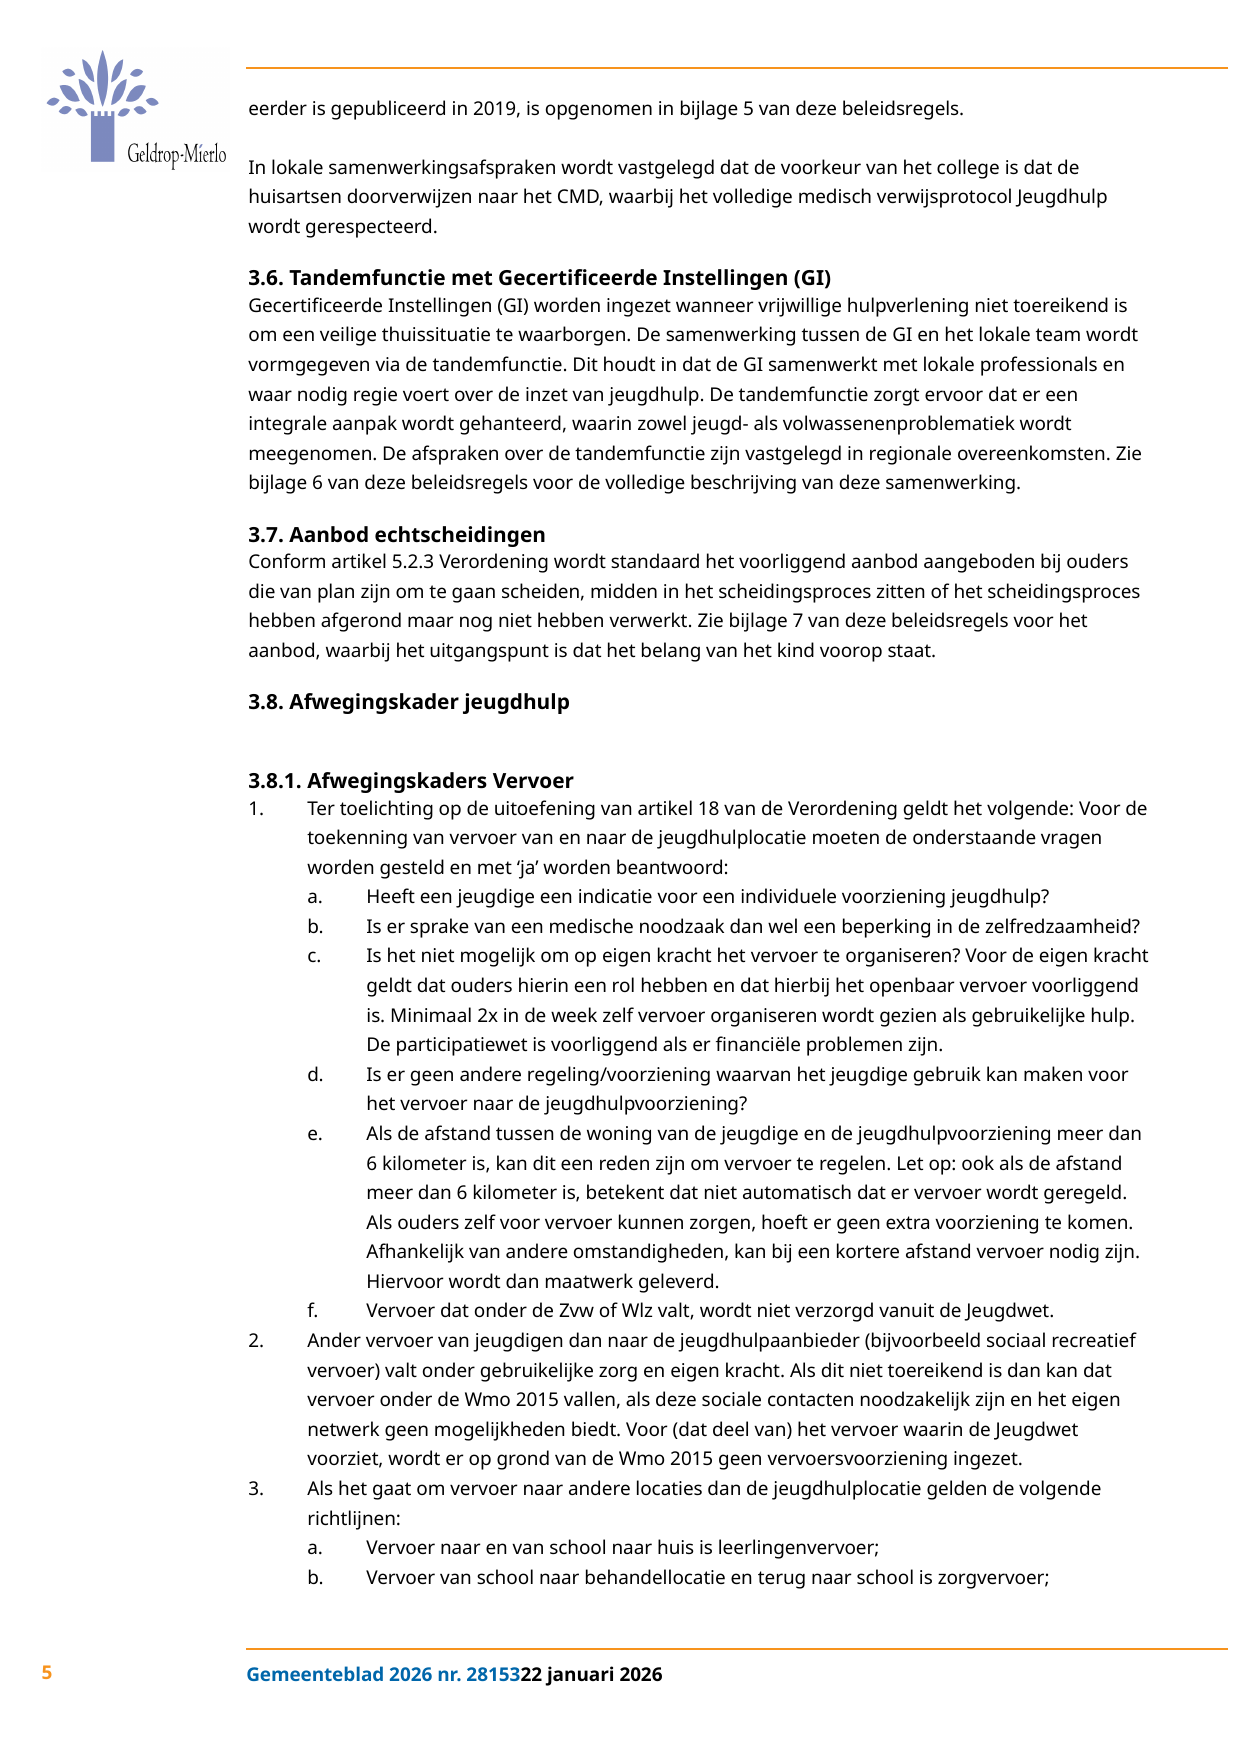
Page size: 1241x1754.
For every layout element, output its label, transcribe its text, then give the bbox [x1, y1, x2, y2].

text Gecertificeerde Instellingen (GI) worden ingezet wanneer vrijwillige hulpverlening niet toereikend is om een veilige thuissituatie te waarborgen. De samenwerking tussen de GI en het lokale team wordt vormgegeven via de tandemfunctie. Dit houdt in dat de GI samenwerkt met lokale professionals en waar nodig regie voert over de inzet van jeugdhulp. De tandemfunctie zorgt ervoor dat er een integrale aanpak wordt gehanteerd, waarin zowel jeugd- als volwassenenproblematiek wordt meegenomen. De afspraken over de tandemfunctie zijn vastgelegd in regionale overeenkomsten. Zie bijlage 6 van deze beleidsregels voor de volledige beschrijving van deze samenwerking. [248, 292, 1152, 495]
text 3.8.1. Afwegingskaders Vervoer [248, 766, 1152, 795]
text 3.8. Afwegingskader jeugdhulp [248, 687, 1152, 716]
text 3.7. Aanbod echtscheidingen [248, 520, 1152, 548]
text eerder is gepubliceerd in 2019, is opgenomen in bijlage 5 van deze beleidsregels. [248, 95, 1152, 121]
text Conform artikel 5.2.3 Verordening wordt standaard het voorliggend aanbod aangeboden bij ouders die van plan zijn om te gaan scheiden, midden in het scheidingsproces zitten of het scheidingsproces hebben afgerond maar nog niet hebben verwerkt. Zie bijlage 7 van deze beleidsregels voor het aanbod, waarbij het uitgangspunt is dat het belang van het kind voorop staat. [248, 548, 1152, 663]
text 3.6. Tandemfunctie met Gecertificeerde Instellingen (GI) [248, 263, 1152, 292]
text In lokale samenwerkingsafspraken wordt vastgelegd dat de voorkeur van het college is dat de huisartsen doorverwijzen naar het CMD, waarbij het volledige medisch verwijsprotocol Jeugdhulp wordt gerespecteerd. [248, 154, 1152, 239]
list Als het gaat om vervoer naar andere locaties dan de jeugdhulplocatie gelden de volgende richtlijnen: [248, 1475, 1152, 1531]
list Is er geen andere regeling/voorziening waarvan het jeugdige gebruik kan maken voor het vervoer naar de jeugdhulpvoorziening? [307, 1061, 1152, 1116]
list Is er sprake van een medische noodzaak dan wel een beperking in de zelfredzaamheid? [307, 913, 1152, 939]
picture [41, 47, 231, 172]
list Vervoer van school naar behandellocatie en terug naar school is zorgvervoer; [307, 1564, 1152, 1590]
list Heeft een jeugdige een indicatie voor een individuele voorziening jeugdhulp? [307, 883, 1152, 909]
list Ander vervoer van jeugdigen dan naar de jeugdhulpaanbieder (bijvoorbeeld sociaal recreatief vervoer) valt onder gebruikelijke zorg en eigen kracht. Als dit niet toereikend is dan kan dat vervoer onder de Wmo 2015 vallen, als deze sociale contacten noodzakelijk zijn en het eigen netwerk geen mogelijkheden biedt. Voor (dat deel van) het vervoer waarin de Jeugdwet voorziet, wordt er op grond van de Wmo 2015 geen vervoersvoorziening ingezet. [248, 1327, 1152, 1471]
list Is het niet mogelijk om op eigen kracht het vervoer te organiseren? Voor de eigen kracht geldt dat ouders hierin een rol hebben en dat hierbij het openbaar vervoer voorliggend is. Minimaal 2x in de week zelf vervoer organiseren wordt gezien als gebruikelijke hulp. De participatiewet is voorliggend als er financiële problemen zijn. [307, 943, 1152, 1057]
list Als de afstand tussen de woning van de jeugdige en de jeugdhulpvoorziening meer dan 6 kilometer is, kan dit een reden zijn om vervoer te regelen. Let op: ook als de afstand meer dan 6 kilometer is, betekent dat niet automatisch dat er vervoer wordt geregeld. Als ouders zelf voor vervoer kunnen zorgen, hoeft er geen extra voorziening te komen. Afhankelijk van andere omstandigheden, kan bij een kortere afstand vervoer nodig zijn. Hiervoor wordt dan maatwerk geleverd. [307, 1120, 1152, 1294]
list Ter toelichting op de uitoefening van artikel 18 van de Verordening geldt het volgende: Voor de toekenning van vervoer van en naar de jeugdhulplocatie moeten de onderstaande vragen worden gesteld en met ‘ja’ worden beantwoord: [248, 795, 1152, 880]
list Vervoer dat onder de Zvw of Wlz valt, wordt niet verzorgd vanuit de Jeugdwet. [307, 1298, 1152, 1323]
list Vervoer naar en van school naar huis is leerlingenvervoer; [307, 1534, 1152, 1560]
